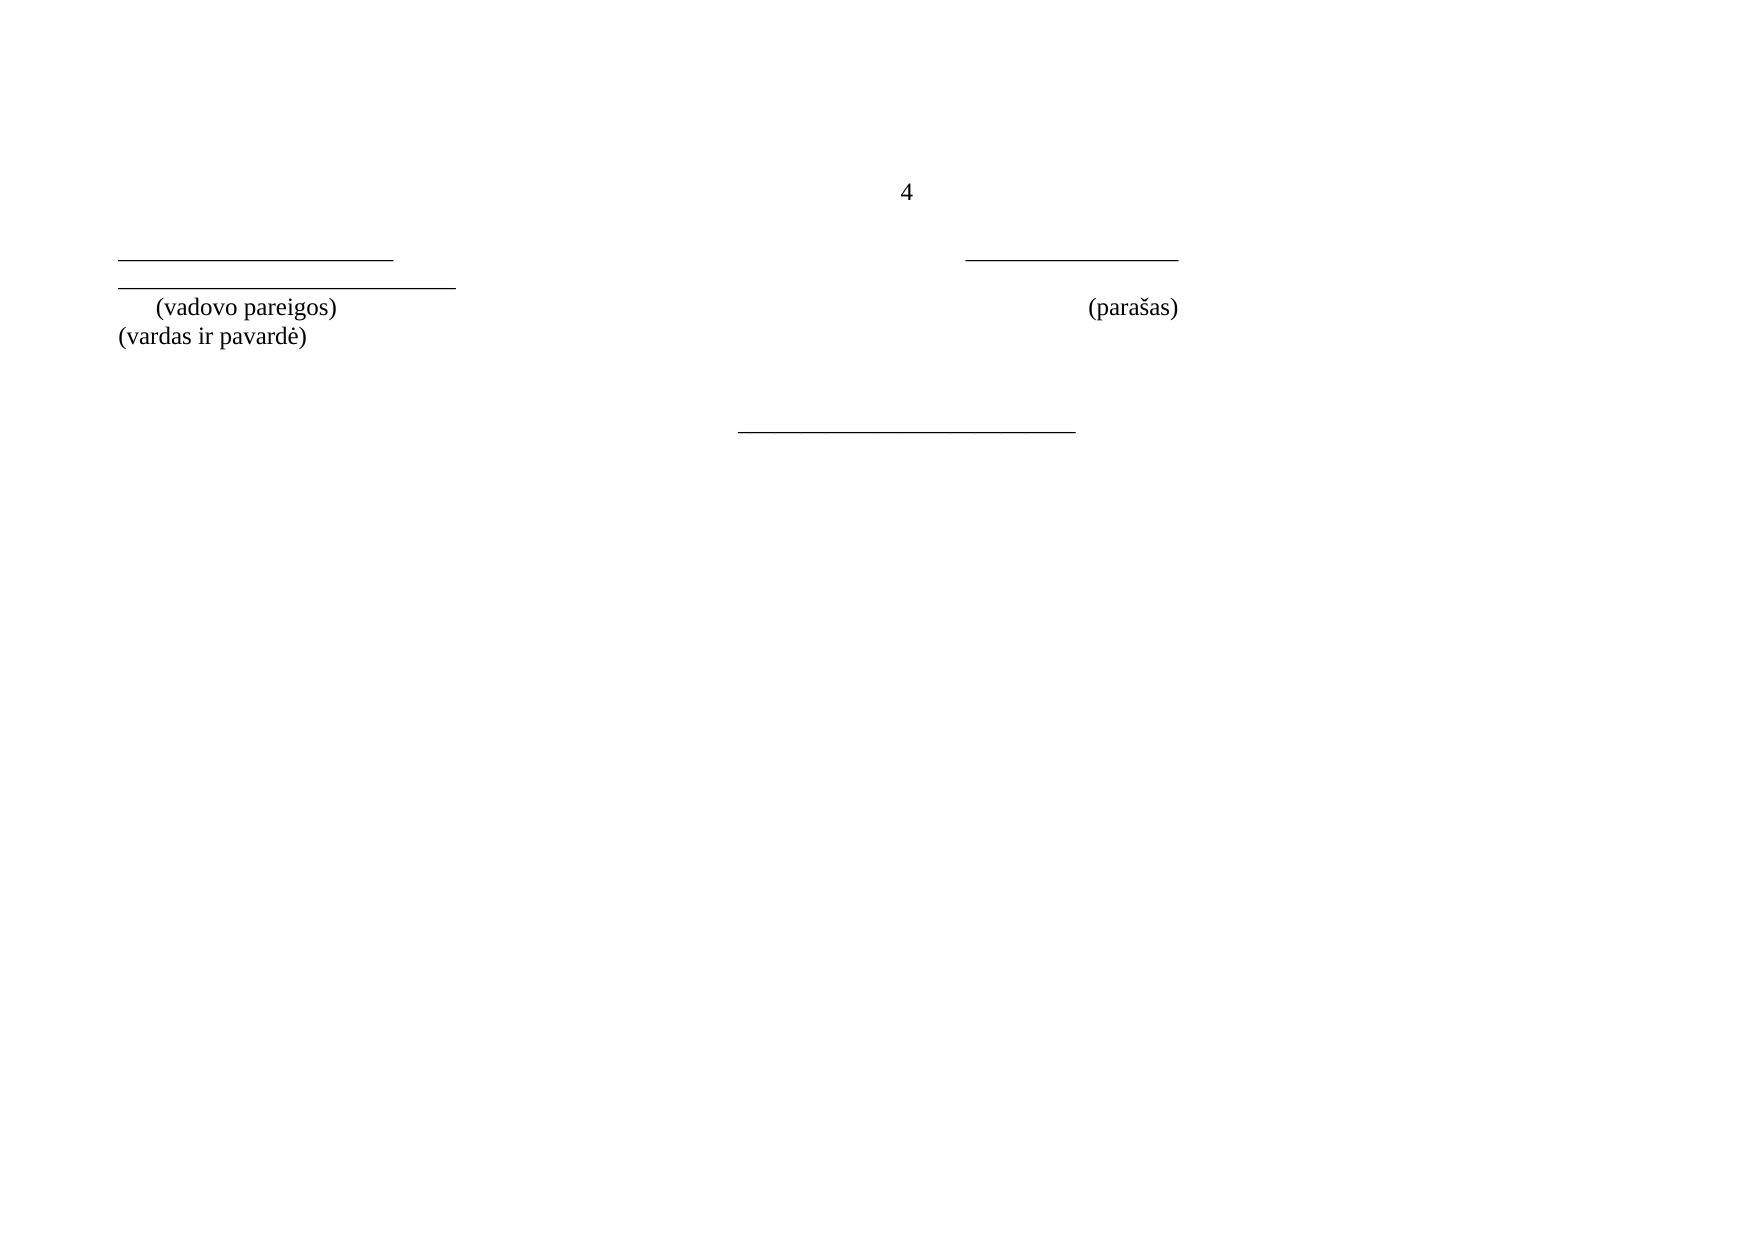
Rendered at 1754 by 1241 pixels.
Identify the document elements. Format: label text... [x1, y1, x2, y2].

text ___________________________ [118, 407, 1695, 436]
text ______________________ _________________ ___________________________ [118, 235, 1695, 292]
text (vadovo pareigos) (parašas) (vardas ir pavardė) [118, 292, 1695, 350]
